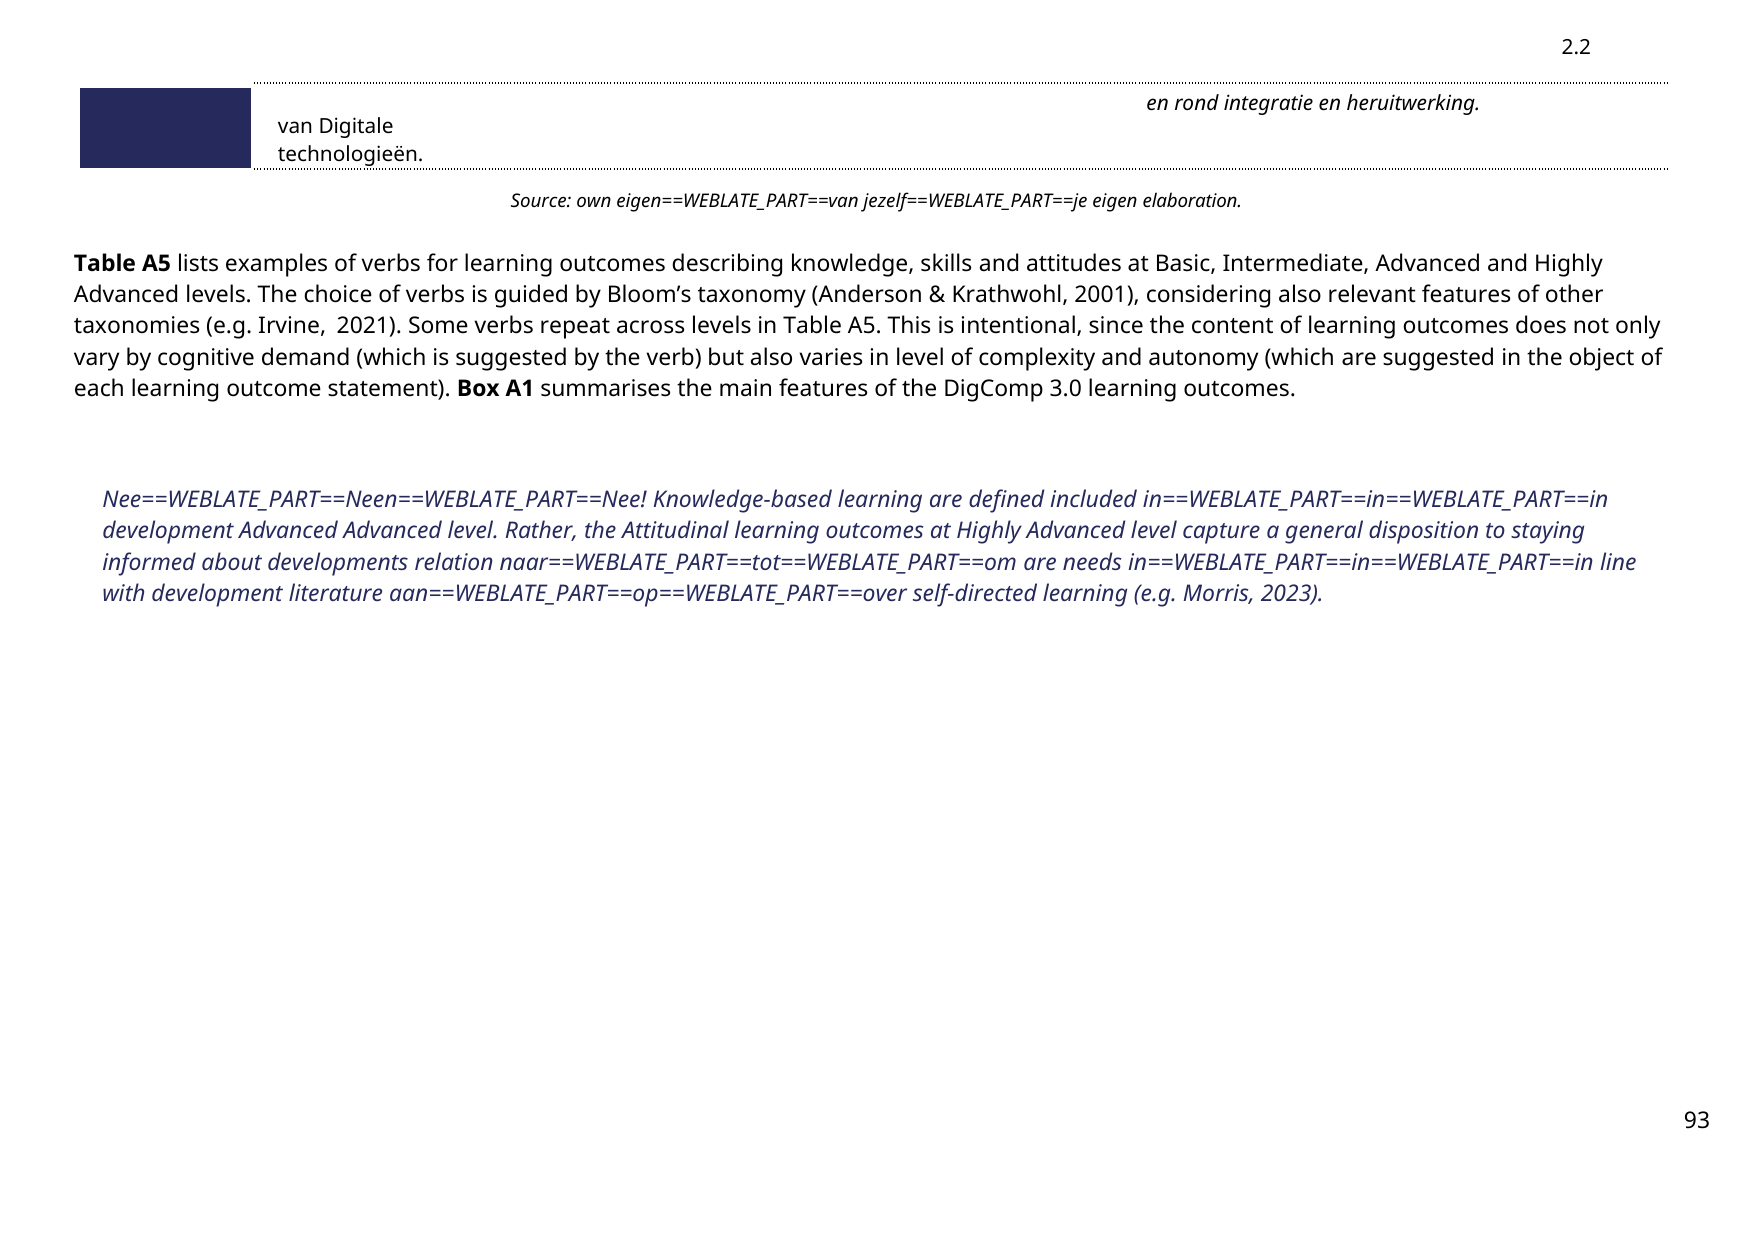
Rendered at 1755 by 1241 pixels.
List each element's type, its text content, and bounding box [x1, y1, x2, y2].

table_cell [891, 82, 1120, 168]
table_cell [565, 82, 891, 168]
text Table A5 lists examples of verbs for learning outcomes describing knowledge, skills and attitudes at Basic, Intermediate, Advanced and Highly Advanced levels. The choice of verbs is guided by Bloom’s taxonomy (Anderson & Krathwohl, 2001), considering also relevant features of other taxonomies (e.g. Irvine, 2021). Some verbs repeat across levels in Table A5. This is intentional, since the content of learning outcomes does not only vary by cognitive demand (which is suggested by the verb) but also varies in level of complexity and autonomy (which are suggested in the object of each learning outcome statement). Box A1 summarises the main features of the DigComp 3.0 learning outcomes. [74, 247, 1710, 403]
text Nee==WEBLATE_PART==Neen==WEBLATE_PART==Nee! Knowledge-based learning are defined included in==WEBLATE_PART==in==WEBLATE_PART==in development Advanced Advanced level. Rather, the Attitudinal learning outcomes at Highly Advanced level capture a general disposition to staying informed about developments relation naar==WEBLATE_PART==tot==WEBLATE_PART==om are needs in==WEBLATE_PART==in==WEBLATE_PART==in line with development literature aan==WEBLATE_PART==op==WEBLATE_PART==over self-directed learning (e.g. Morris, 2023). [102, 483, 1666, 608]
table_cell en rond integratie en heruitwerking. [1120, 82, 1668, 168]
table_cell van Digitale technologieën. [253, 82, 564, 168]
text Source: own eigen==WEBLATE_PART==van jezelf==WEBLATE_PART==je eigen elaboration. [274, 187, 1480, 213]
table_cell [80, 88, 251, 168]
